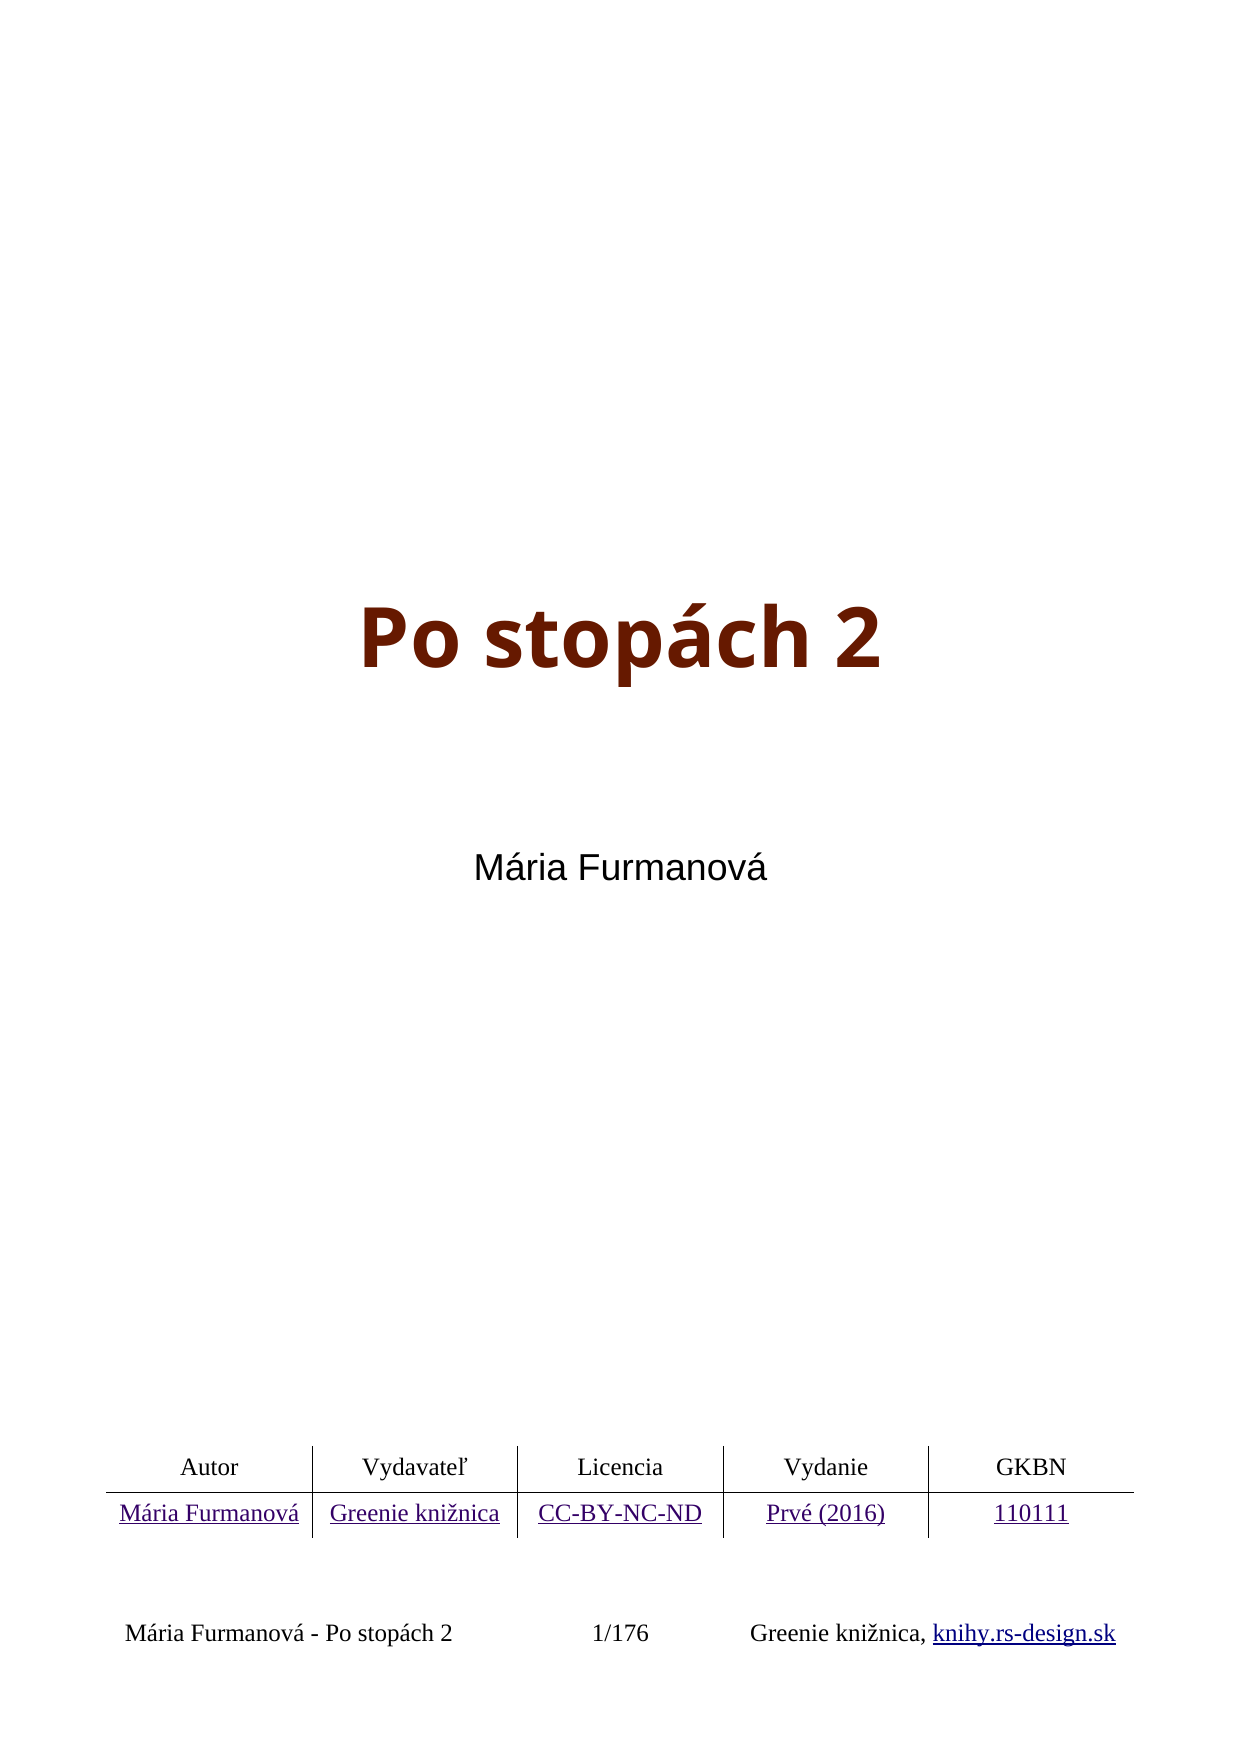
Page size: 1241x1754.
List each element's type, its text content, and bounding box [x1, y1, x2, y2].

table_header GKBN [929, 1446, 1134, 1492]
table_cell Greenie knižnica [313, 1493, 517, 1538]
table_header Autor [106, 1446, 312, 1492]
table_cell 110111 [929, 1493, 1134, 1538]
table_header Vydavateľ [313, 1446, 517, 1492]
table_header Vydanie [724, 1446, 928, 1492]
table_cell Prvé (2016) [724, 1493, 928, 1538]
subtitle Po stopách 2 [106, 579, 1134, 692]
table_cell Mária Furmanová [106, 1493, 312, 1538]
table_header Licencia [518, 1446, 723, 1492]
table_cell CC-BY-NC-ND [518, 1493, 723, 1538]
subtitle Mária Furmanová [106, 845, 1134, 888]
